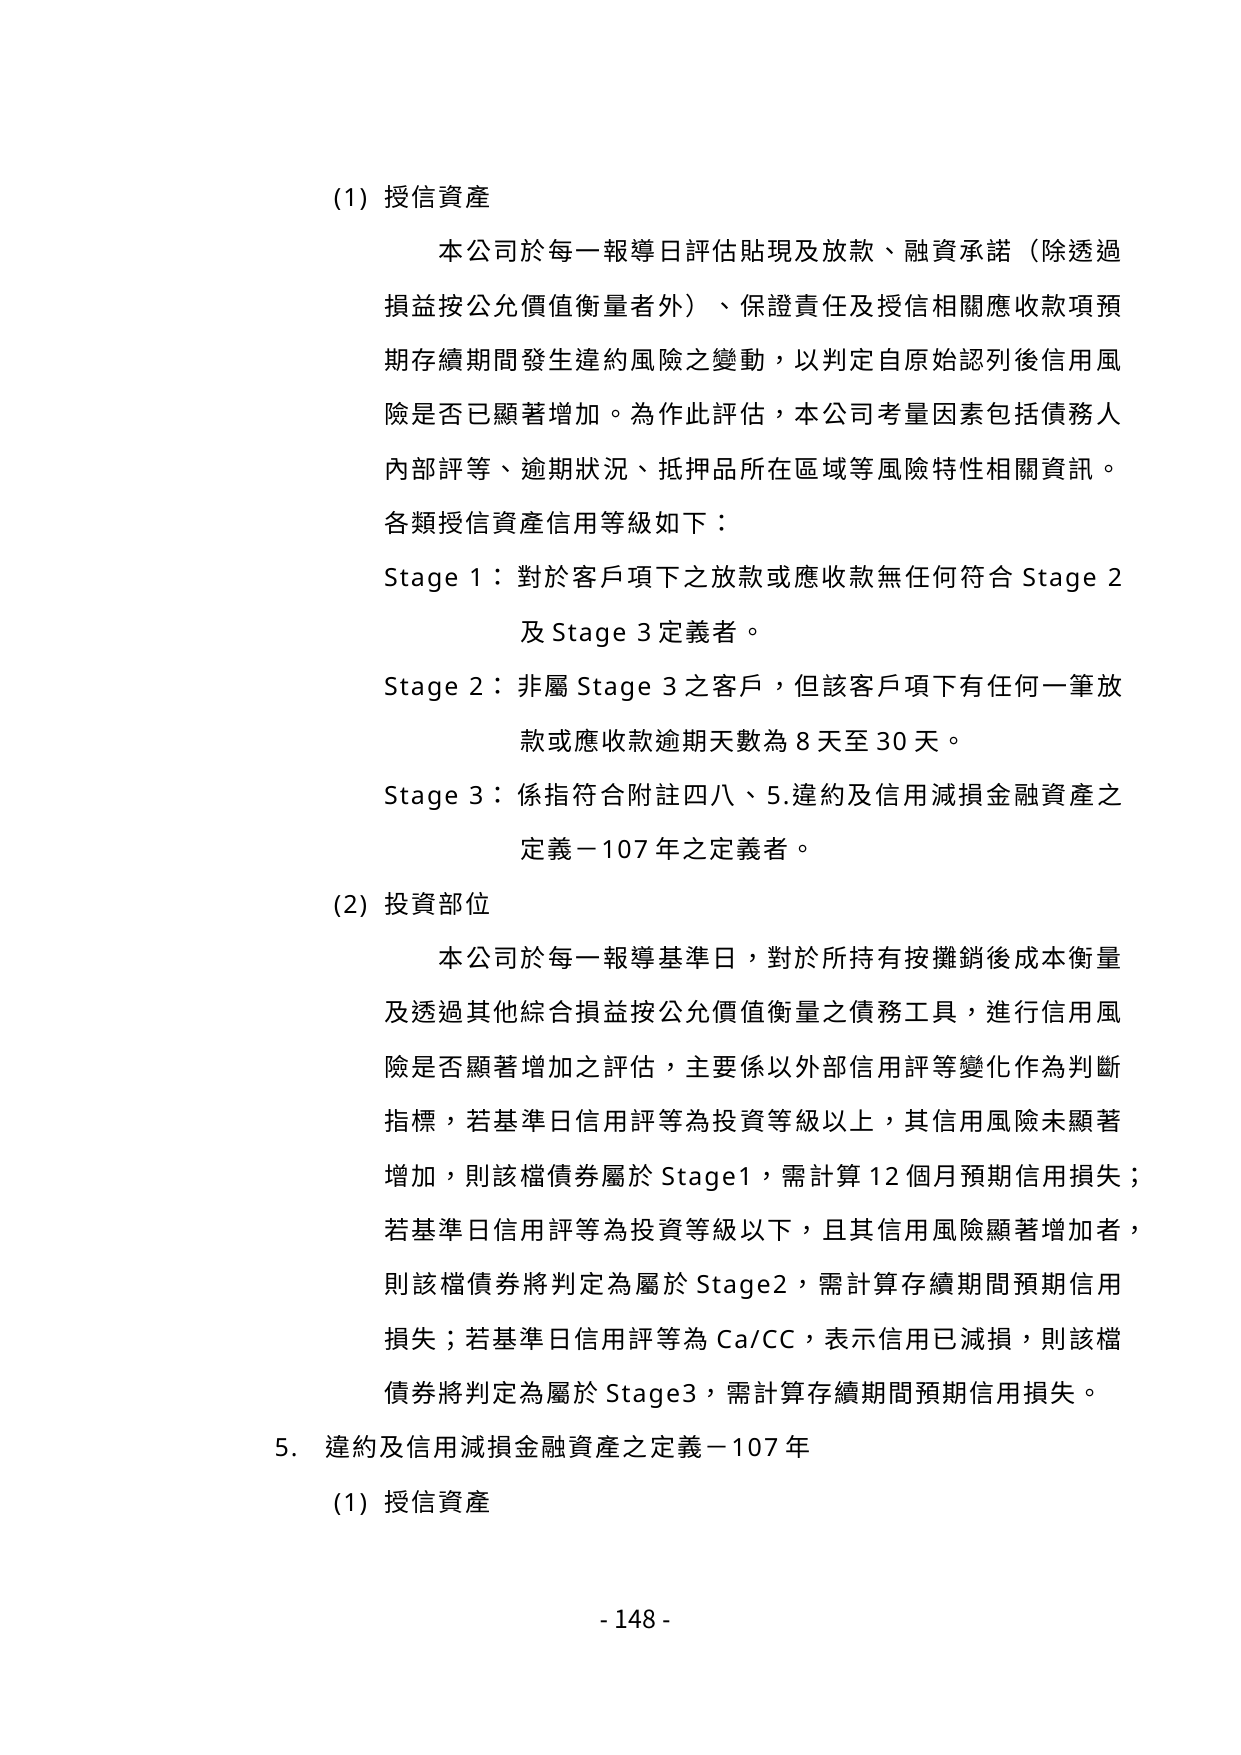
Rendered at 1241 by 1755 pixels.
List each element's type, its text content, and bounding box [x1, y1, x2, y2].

text 本公司於每一報導基準日，對於所持有按攤銷後成本衡量及透過其他綜合損益按公允價值衡量之債務工具，進行信用風險是否顯著增加之評估，主要係以外部信用評等變化作為判斷指標，若基準日信用評等為投資等級以上，其信用風險未顯著增加，則該檔債券屬於Stage1，需計算12個月預期信用損失；若基準日信用評等為投資等級以下，且其信用風險顯著增加者，則該檔債券將判定為屬於Stage2，需計算存續期間預期信用損失；若基準日信用評等為Ca/CC，表示信用已減損，則該檔債券將判定為屬於Stage3，需計算存續期間預期信用損失。 [384, 938, 1122, 1410]
text 本公司於每一報導日評估貼現及放款、融資承諾（除透過損益按公允價值衡量者外）、保證責任及授信相關應收款項預期存續期間發生違約風險之變動，以判定自原始認列後信用風險是否已顯著增加。為作此評估，本公司考量因素包括債務人內部評等、逾期狀況、抵押品所在區域等風險特性相關資訊。各類授信資產信用等級如下： [384, 232, 1122, 540]
text (1) 授信資產 [325, 1482, 1122, 1518]
text Stage 2： 非屬Stage 3之客戶，但該客戶項下有任何一筆放款或應收款逾期天數為8天至30天。 [384, 667, 1122, 757]
text Stage 1： 對於客戶項下之放款或應收款無任何符合Stage 2及Stage 3定義者。 [384, 558, 1122, 648]
text (1) 授信資產 [325, 177, 1122, 213]
text Stage 3： 係指符合附註四八、5.違約及信用減損金融資產之定義－107年之定義者。 [384, 775, 1122, 866]
text 5. 違約及信用減損金融資產之定義－107年 [266, 1428, 1122, 1464]
text (2) 投資部位 [325, 884, 1122, 920]
